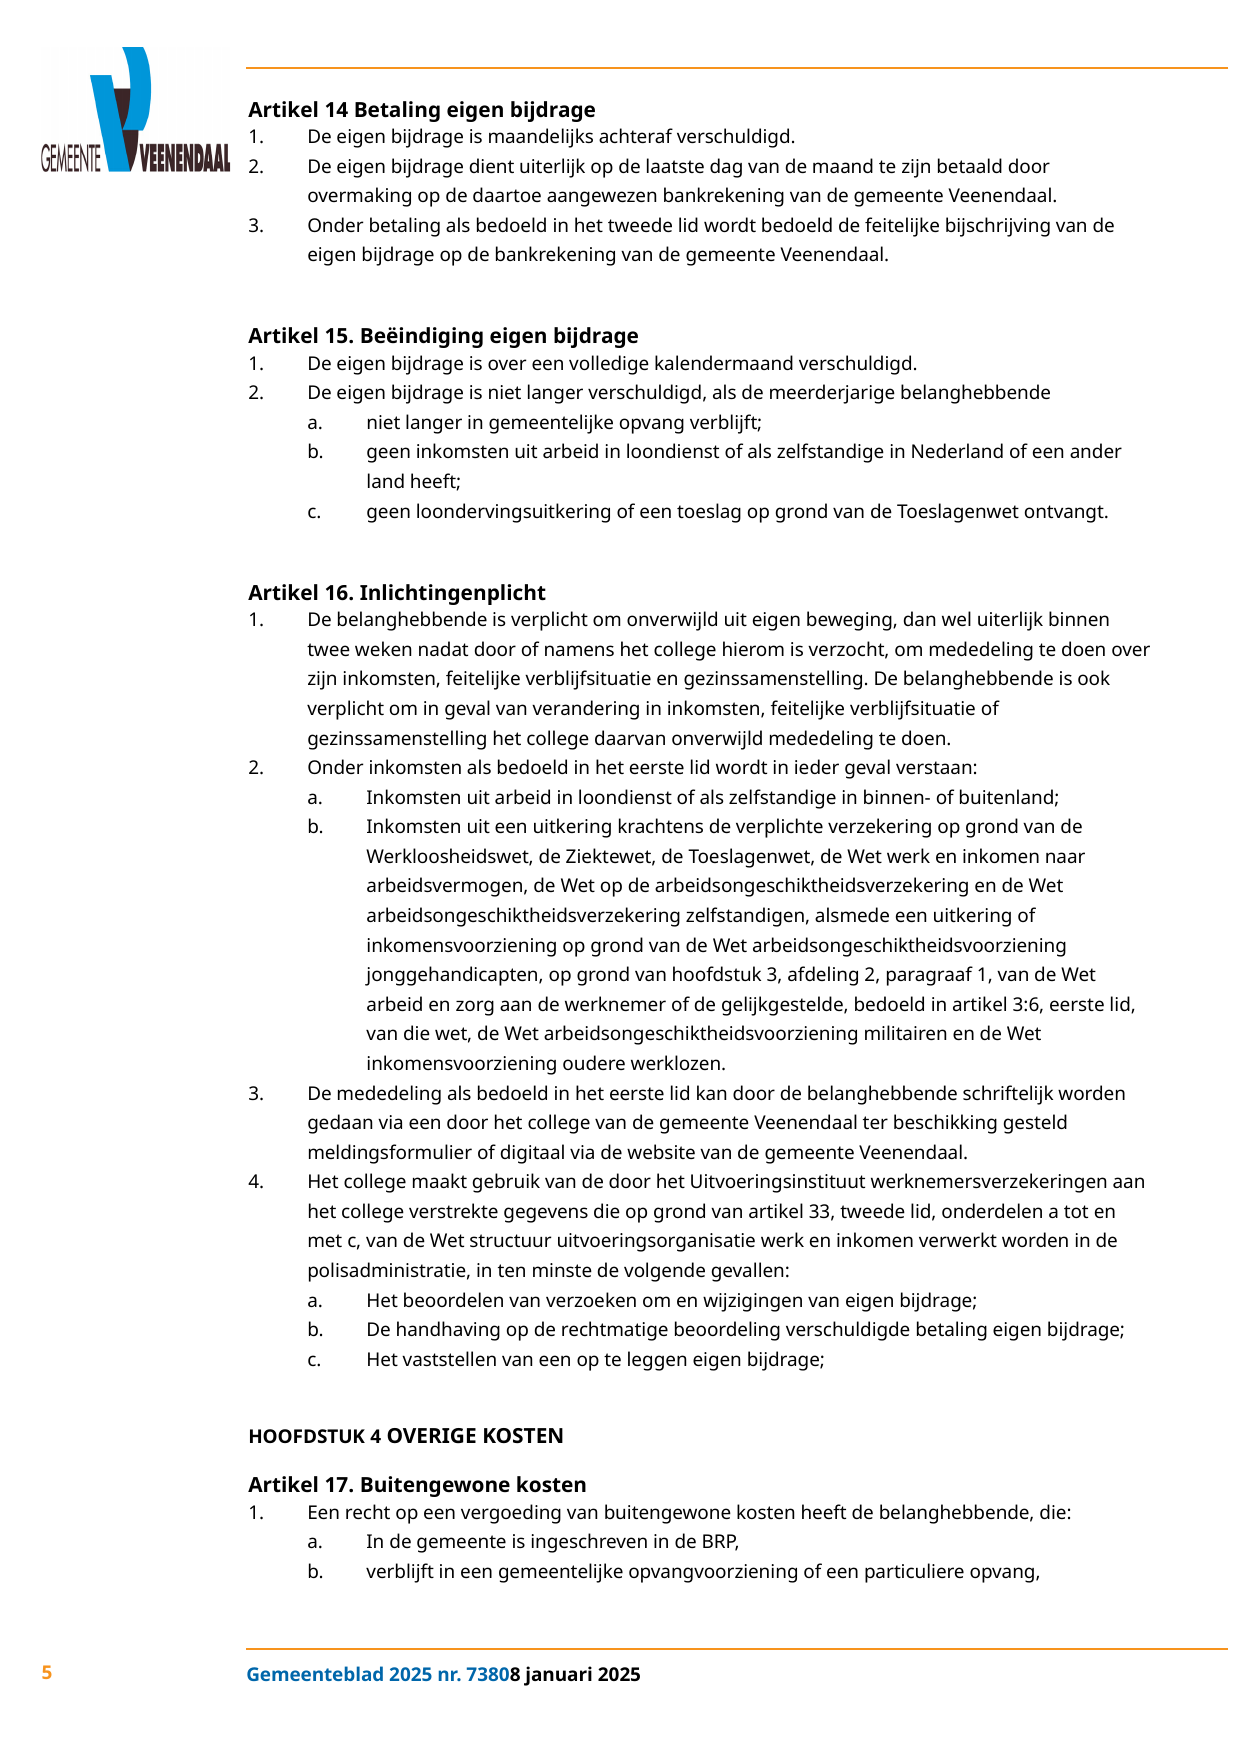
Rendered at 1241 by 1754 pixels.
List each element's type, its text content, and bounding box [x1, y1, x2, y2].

list Het vaststellen van een op te leggen eigen bijdrage; [307, 1346, 1152, 1372]
list De handhaving op de rechtmatige beoordeling verschuldigde betaling eigen bijdrage; [307, 1316, 1152, 1342]
picture [123, 47, 231, 172]
list Het college maakt gebruik van de door het Uitvoeringsinstituut werknemersverzekeringen aan het college verstrekte gegevens die op grond van artikel 33, tweede lid, onderdelen a tot en met c, van de Wet structuur uitvoeringsorganisatie werk en inkomen verwerkt worden in de polisadministratie, in ten minste de volgende gevallen: [248, 1168, 1152, 1283]
list De eigen bijdrage is maandelijks achteraf verschuldigd. [248, 123, 1152, 149]
list niet langer in gemeentelijke opvang verblijft; [307, 409, 1152, 435]
text HOOFDSTUK 4 OVERIGE KOSTEN [248, 1421, 1152, 1449]
list De mededeling als bedoeld in het eerste lid kan door de belanghebbende schriftelijk worden gedaan via een door het college van de gemeente Veenendaal ter beschikking gesteld meldingsformulier of digitaal via de website van de gemeente Veenendaal. [248, 1080, 1152, 1164]
text Artikel 16. Inlichtingenplicht [248, 578, 1152, 606]
text Artikel 17. Buitengewone kosten [248, 1470, 1152, 1499]
list In de gemeente is ingeschreven in de BRP, [307, 1528, 1152, 1554]
text Artikel 15. Beëindiging eigen bijdrage [248, 322, 1152, 350]
list Een recht op een vergoeding van buitengewone kosten heeft de belanghebbende, die: [248, 1499, 1152, 1524]
list Onder betaling als bedoeld in het tweede lid wordt bedoeld de feitelijke bijschrijving van de eigen bijdrage op de bankrekening van de gemeente Veenendaal. [248, 212, 1152, 267]
list Het beoordelen van verzoeken om en wijzigingen van eigen bijdrage; [307, 1287, 1152, 1312]
list Inkomsten uit arbeid in loondienst of als zelfstandige in binnen- of buitenland; [307, 784, 1152, 809]
text Artikel 14 Betaling eigen bijdrage [248, 95, 1152, 123]
list Inkomsten uit een uitkering krachtens de verplichte verzekering op grond van de Werkloosheidswet, de Ziektewet, de Toeslagenwet, de Wet werk en inkomen naar arbeidsvermogen, de Wet op de arbeidsongeschiktheidsverzekering en de Wet arbeidsongeschiktheidsverzekering zelfstandigen, alsmede een uitkering of inkomensvoorziening op grond van de Wet arbeidsongeschiktheidsvoorziening jonggehandicapten, op grond van hoofdstuk 3, afdeling 2, paragraaf 1, van de Wet arbeid en zorg aan de werknemer of de gelijkgestelde, bedoeld in artikel 3:6, eerste lid, van die wet, de Wet arbeidsongeschiktheidsvoorziening militairen en de Wet inkomensvoorziening oudere werklozen. [307, 813, 1152, 1076]
list De eigen bijdrage is over een volledige kalendermaand verschuldigd. [248, 350, 1152, 376]
picture [41, 47, 130, 172]
list De eigen bijdrage is niet langer verschuldigd, als de meerderjarige belanghebbende [248, 379, 1152, 405]
list geen loondervingsuitkering of een toeslag op grond van de Toeslagenwet ontvangt. [307, 498, 1152, 524]
list verblijft in een gemeentelijke opvangvoorziening of een particuliere opvang, [307, 1558, 1152, 1584]
list geen inkomsten uit arbeid in loondienst of als zelfstandige in Nederland of een ander land heeft; [307, 439, 1152, 494]
list Onder inkomsten als bedoeld in het eerste lid wordt in ieder geval verstaan: [248, 754, 1152, 780]
list De belanghebbende is verplicht om onverwijld uit eigen beweging, dan wel uiterlijk binnen twee weken nadat door of namens het college hierom is verzocht, om mededeling te doen over zijn inkomsten, feitelijke verblijfsituatie en gezinssamenstelling. De belanghebbende is ook verplicht om in geval van verandering in inkomsten, feitelijke verblijfsituatie of gezinssamenstelling het college daarvan onverwijld mededeling te doen. [248, 606, 1152, 750]
list De eigen bijdrage dient uiterlijk op de laatste dag van de maand te zijn betaald door overmaking op de daartoe aangewezen bankrekening van de gemeente Veenendaal. [248, 153, 1152, 208]
